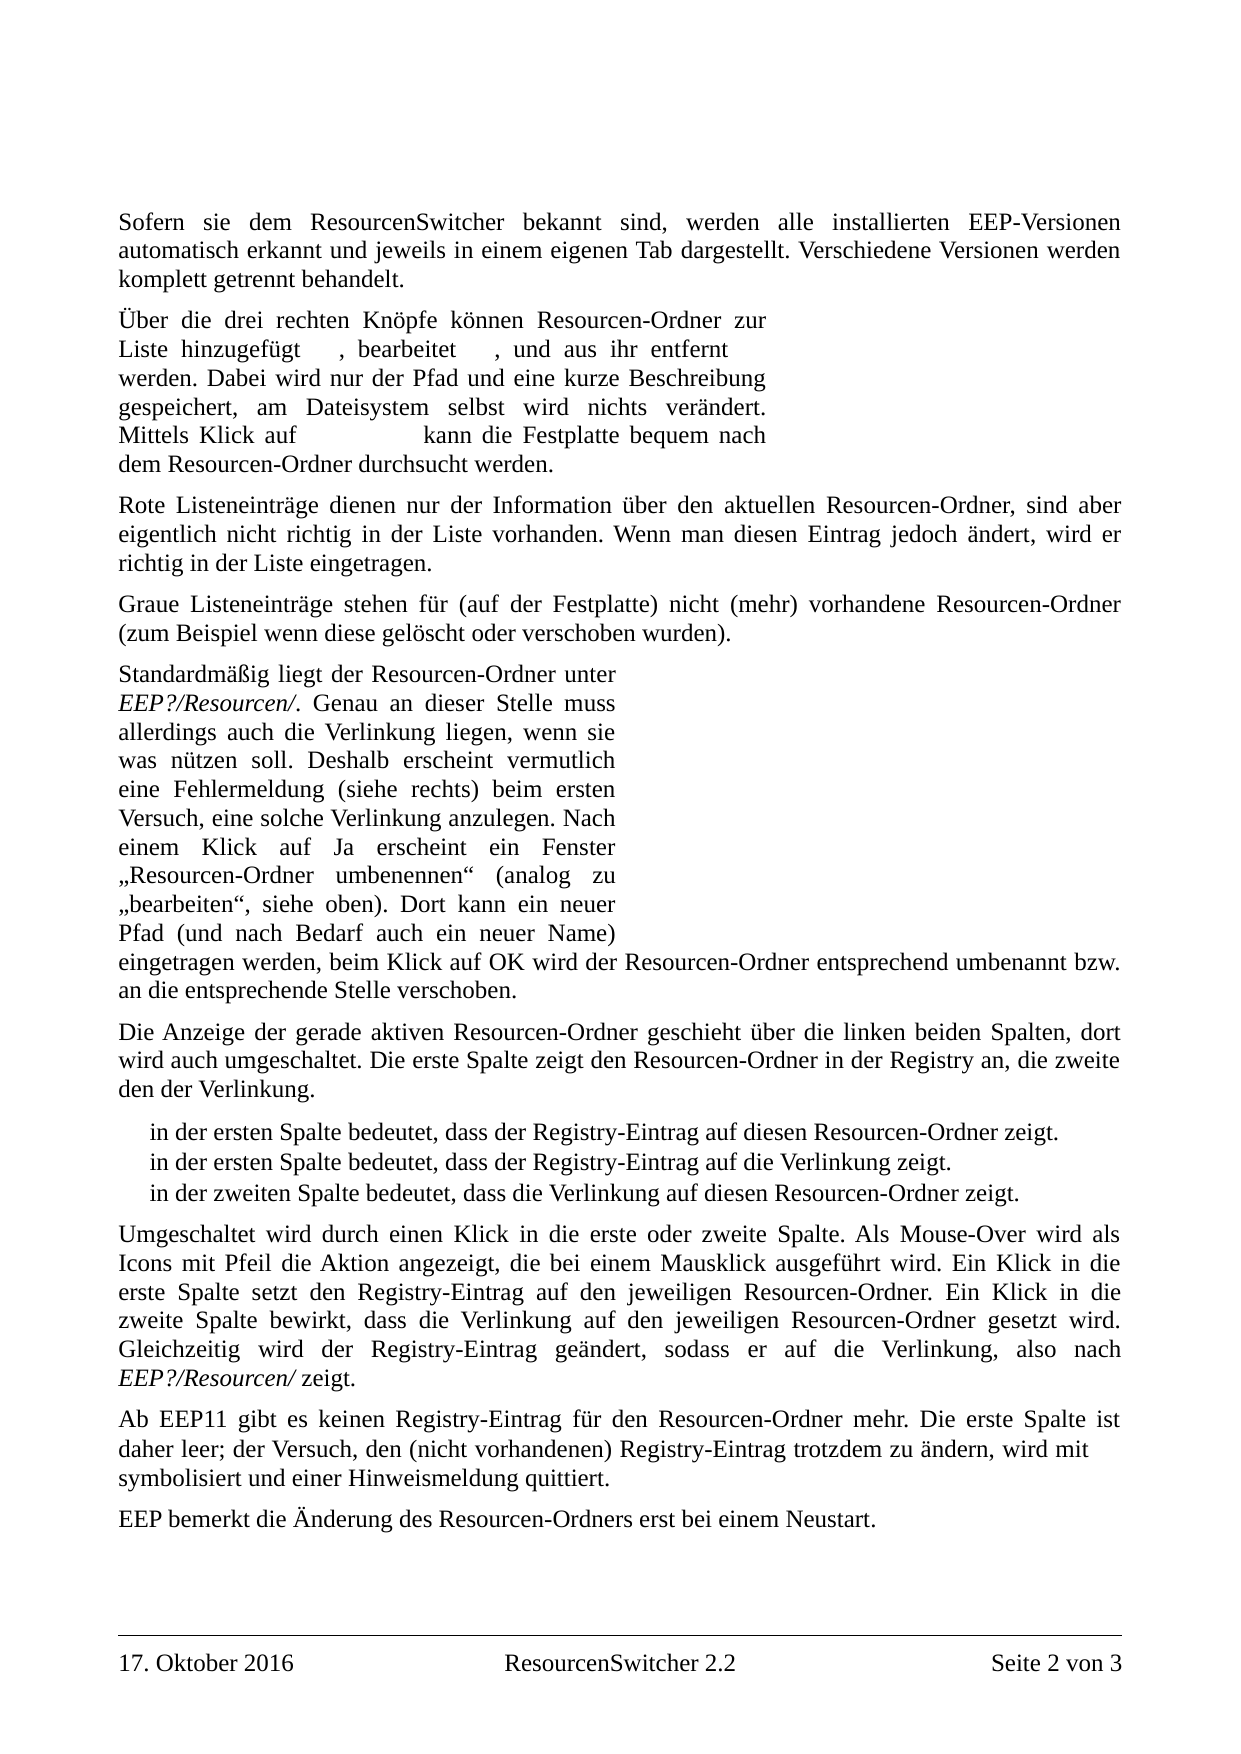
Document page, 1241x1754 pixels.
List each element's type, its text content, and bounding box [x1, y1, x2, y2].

text in der zweiten Spalte bedeutet, dass die Verlinkung auf diesen Resourcen-Ordner zeigt. [118, 1176, 1122, 1207]
text EEP bemerkt die Änderung des Resourcen-Ordners erst bei einem Neustart. [118, 1504, 1122, 1533]
text Sofern sie dem ResourcenSwitcher bekannt sind, werden alle installierten EEP-Versionen automatisch erkannt und jeweils in einem eigenen Tab dargestellt. Verschiedene Versionen werden komplett getrennt behandelt. [118, 207, 1122, 293]
text in der ersten Spalte bedeutet, dass der Registry-Eintrag auf die Verlinkung zeigt. [118, 1146, 1122, 1176]
text Standardmäßig liegt der Resourcen-Ordner unter EEP?/Resourcen/. Genau an dieser Stelle muss allerdings auch die Verlinkung liegen, wenn sie was nützen soll. Deshalb erscheint vermutlich eine Fehlermeldung (siehe rechts) beim ersten Versuch, eine solche Verlinkung anzulegen. Nach einem Klick auf Ja erscheint ein Fenster „Resourcen-Ordner umbenennen“ (analog zu „bearbeiten“, siehe oben). Dort kann ein neuer Pfad (und nach Bedarf auch ein neuer Name) eingetragen werden, beim Klick auf OK wird der Resourcen-Ordner entsprechend umbenannt bzw. an die entsprechende Stelle verschoben. [118, 659, 1122, 1004]
text Rote Listeneinträge dienen nur der Information über den aktuellen Resourcen-Ordner, sind aber eigentlich nicht richtig in der Liste vorhanden. Wenn man diesen Eintrag jedoch ändert, wird er richtig in der Liste eingetragen. [118, 490, 1122, 577]
text Umgeschaltet wird durch einen Klick in die erste oder zweite Spalte. Als Mouse-Over wird als Icons mit Pfeil die Aktion angezeigt, die bei einem Mausklick ausgeführt wird. Ein Klick in die erste Spalte setzt den Registry-Eintrag auf den jeweiligen Resourcen-Ordner. Ein Klick in die zweite Spalte bewirkt, dass die Verlinkung auf den jeweiligen Resourcen-Ordner gesetzt wird. Gleichzeitig wird der Registry-Eintrag geändert, sodass er auf die Verlinkung, also nach EEP?/Resourcen/ zeigt. [118, 1219, 1122, 1392]
text in der ersten Spalte bedeutet, dass der Registry-Eintrag auf diesen Resourcen-Ordner zeigt. [118, 1115, 1122, 1146]
text Ab EEP11 gibt es keinen Registry-Eintrag für den Resourcen-Ordner mehr. Die erste Spalte ist daher leer; der Versuch, den (nicht vorhandenen) Registry-Eintrag trotzdem zu ändern, wird mit symbolisiert und einer Hinweismeldung quittiert. [118, 1404, 1122, 1492]
text Die Anzeige der gerade aktiven Resourcen-Ordner geschieht über die linken beiden Spalten, dort wird auch umgeschaltet. Die erste Spalte zeigt den Resourcen-Ordner in der Registry an, die zweite den der Verlinkung. [118, 1017, 1122, 1103]
text Graue Listeneinträge stehen für (auf der Festplatte) nicht (mehr) vorhandene Resourcen-Ordner (zum Beispiel wenn diese gelöscht oder verschoben wurden). [118, 589, 1122, 647]
text Über die drei rechten Knöpfe können Resourcen-Ordner zur Liste hinzugefügt , bearbeitet , und aus ihr entfernt werden. Dabei wird nur der Pfad und eine kurze Beschreibung gespeichert, am Dateisystem selbst wird nichts verändert. Mittels Klick auf kann die Festplatte bequem nach dem Resourcen-Ordner durchsucht werden. [118, 305, 1122, 478]
